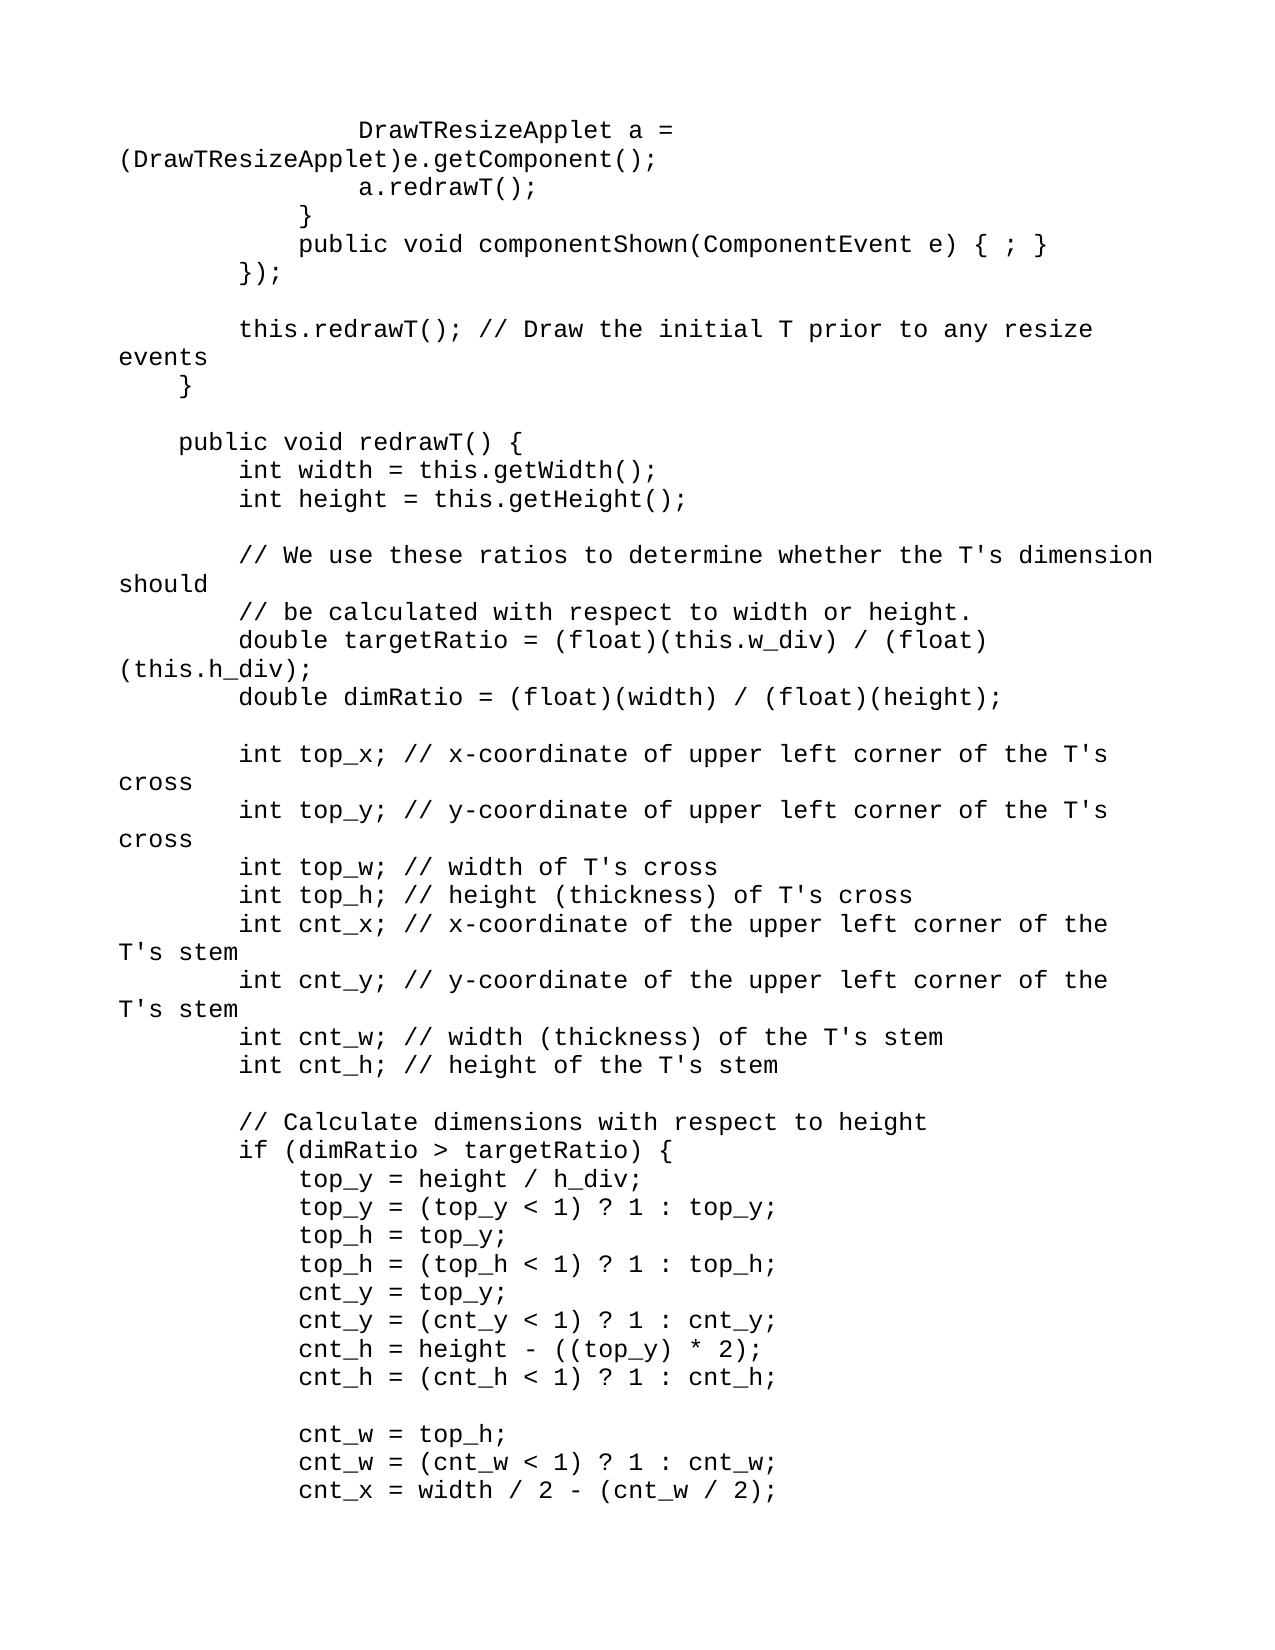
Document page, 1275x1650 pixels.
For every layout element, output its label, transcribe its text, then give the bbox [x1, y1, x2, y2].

text int top_h; // height (thickness) of T's cross [118, 883, 1157, 911]
text int cnt_h; // height of the T's stem [118, 1053, 1157, 1081]
text cnt_y = top_y; [118, 1280, 1157, 1308]
text a.redrawT(); [118, 175, 1157, 203]
text top_h = top_y; [118, 1223, 1157, 1251]
text cnt_x = width / 2 - (cnt_w / 2); [118, 1478, 1157, 1506]
text top_h = (top_h < 1) ? 1 : top_h; [118, 1251, 1157, 1280]
text int top_w; // width of T's cross [118, 855, 1157, 883]
text cnt_h = (cnt_h < 1) ? 1 : cnt_h; [118, 1365, 1157, 1393]
text top_y = height / h_div; [118, 1166, 1157, 1195]
text } [118, 203, 1157, 231]
text }); [118, 260, 1157, 288]
text int cnt_x; // x-coordinate of the upper left corner of the T's stem [118, 911, 1157, 968]
text double dimRatio = (float)(width) / (float)(height); [118, 685, 1157, 713]
text // be calculated with respect to width or height. [118, 600, 1157, 628]
text cnt_w = top_h; [118, 1421, 1157, 1450]
text this.redrawT(); // Draw the initial T prior to any resize events [118, 316, 1157, 373]
text cnt_h = height - ((top_y) * 2); [118, 1336, 1157, 1365]
text cnt_w = (cnt_w < 1) ? 1 : cnt_w; [118, 1450, 1157, 1478]
text cnt_y = (cnt_y < 1) ? 1 : cnt_y; [118, 1308, 1157, 1336]
text DrawTResizeApplet a = (DrawTResizeApplet)e.getComponent(); [118, 118, 1157, 175]
text int cnt_y; // y-coordinate of the upper left corner of the T's stem [118, 968, 1157, 1025]
text double targetRatio = (float)(this.w_div) / (float)(this.h_div); [118, 628, 1157, 685]
text int width = this.getWidth(); [118, 458, 1157, 486]
text public void componentShown(ComponentEvent e) { ; } [118, 231, 1157, 260]
text top_y = (top_y < 1) ? 1 : top_y; [118, 1195, 1157, 1223]
text } [118, 373, 1157, 401]
text // Calculate dimensions with respect to height [118, 1110, 1157, 1138]
text int height = this.getHeight(); [118, 486, 1157, 515]
text // We use these ratios to determine whether the T's dimension should [118, 543, 1157, 600]
text int top_y; // y-coordinate of upper left corner of the T's cross [118, 798, 1157, 855]
text if (dimRatio > targetRatio) { [118, 1138, 1157, 1166]
text int cnt_w; // width (thickness) of the T's stem [118, 1025, 1157, 1053]
text public void redrawT() { [118, 430, 1157, 458]
text int top_x; // x-coordinate of upper left corner of the T's cross [118, 741, 1157, 798]
